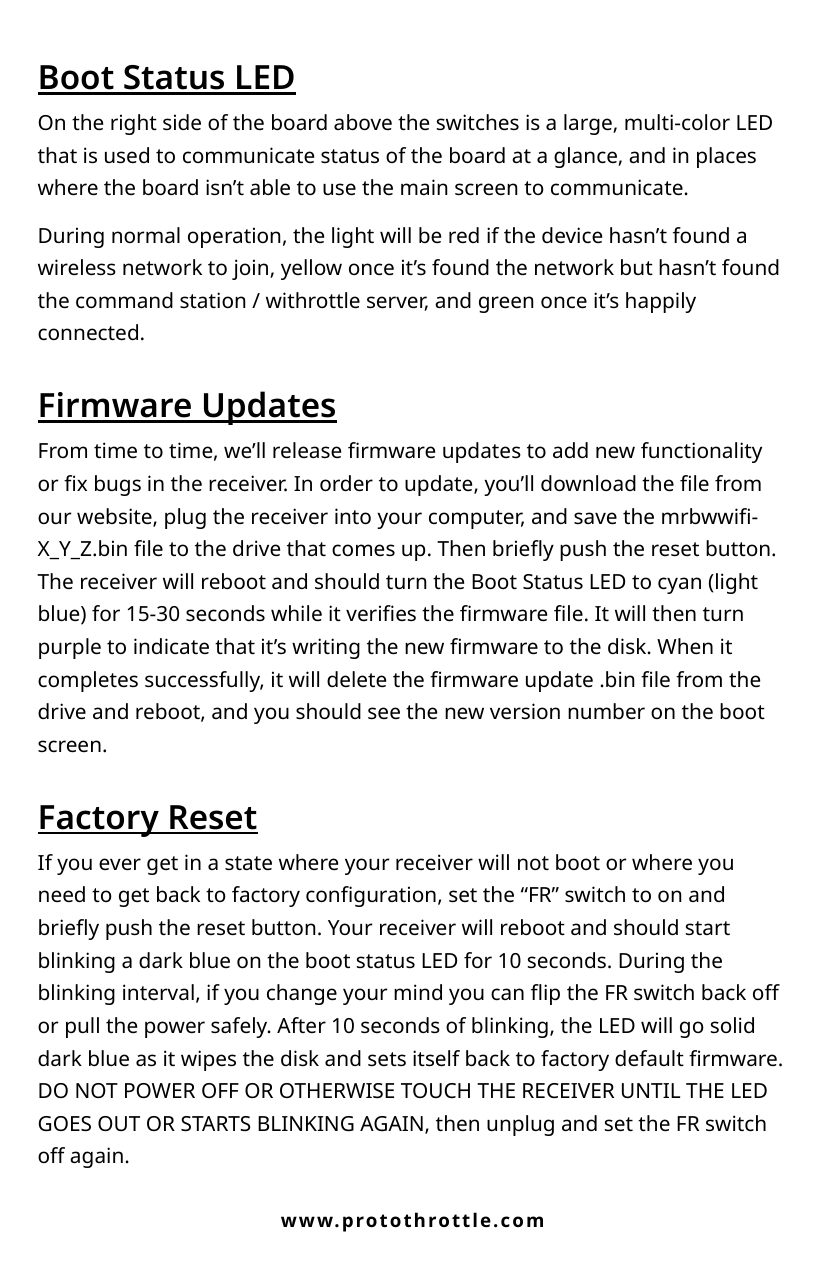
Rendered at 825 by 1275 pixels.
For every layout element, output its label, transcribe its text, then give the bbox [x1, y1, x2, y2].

text From time to time, we’ll release firmware updates to add new functionality or fix bugs in the receiver. In order to update, you’ll download the file from our website, plug the receiver into your computer, and save the mrbwwifi-X_Y_Z.bin file to the drive that comes up. Then briefly push the reset button. The receiver will reboot and should turn the Boot Status LED to cyan (light blue) for 15-30 seconds while it verifies the firmware file. It will then turn purple to indicate that it’s writing the new firmware to the disk. When it completes successfully, it will delete the firmware update .bin file from the drive and reboot, and you should see the new version number on the boot screen. [37, 437, 787, 758]
text On the right side of the board above the switches is a large, multi-color LED that is used to communicate status of the board at a glance, and in places where the board isn’t able to use the main screen to communicate. [37, 108, 787, 202]
subtitle Firmware Updates [37, 382, 787, 428]
text During normal operation, the light will be red if the device hasn’t found a wireless network to join, yellow once it’s found the network but hasn’t found the command station / withrottle server, and green once it’s happily connected. [37, 221, 787, 347]
subtitle Boot Status LED [37, 54, 787, 99]
text If you ever get in a state where your receiver will not boot or where you need to get back to factory configuration, set the “FR” switch to on and briefly push the reset button. Your receiver will reboot and should start blinking a dark blue on the boot status LED for 10 seconds. During the blinking interval, if you change your mind you can flip the FR switch back off or pull the power safely. After 10 seconds of blinking, the LED will go solid dark blue as it wipes the disk and sets itself back to factory default firmware. DO NOT POWER OFF OR OTHERWISE TOUCH THE RECEIVER UNTIL THE LED GOES OUT OR STARTS BLINKING AGAIN, then unplug and set the FR switch off again. [37, 848, 787, 1170]
subtitle Factory Reset [37, 794, 787, 839]
